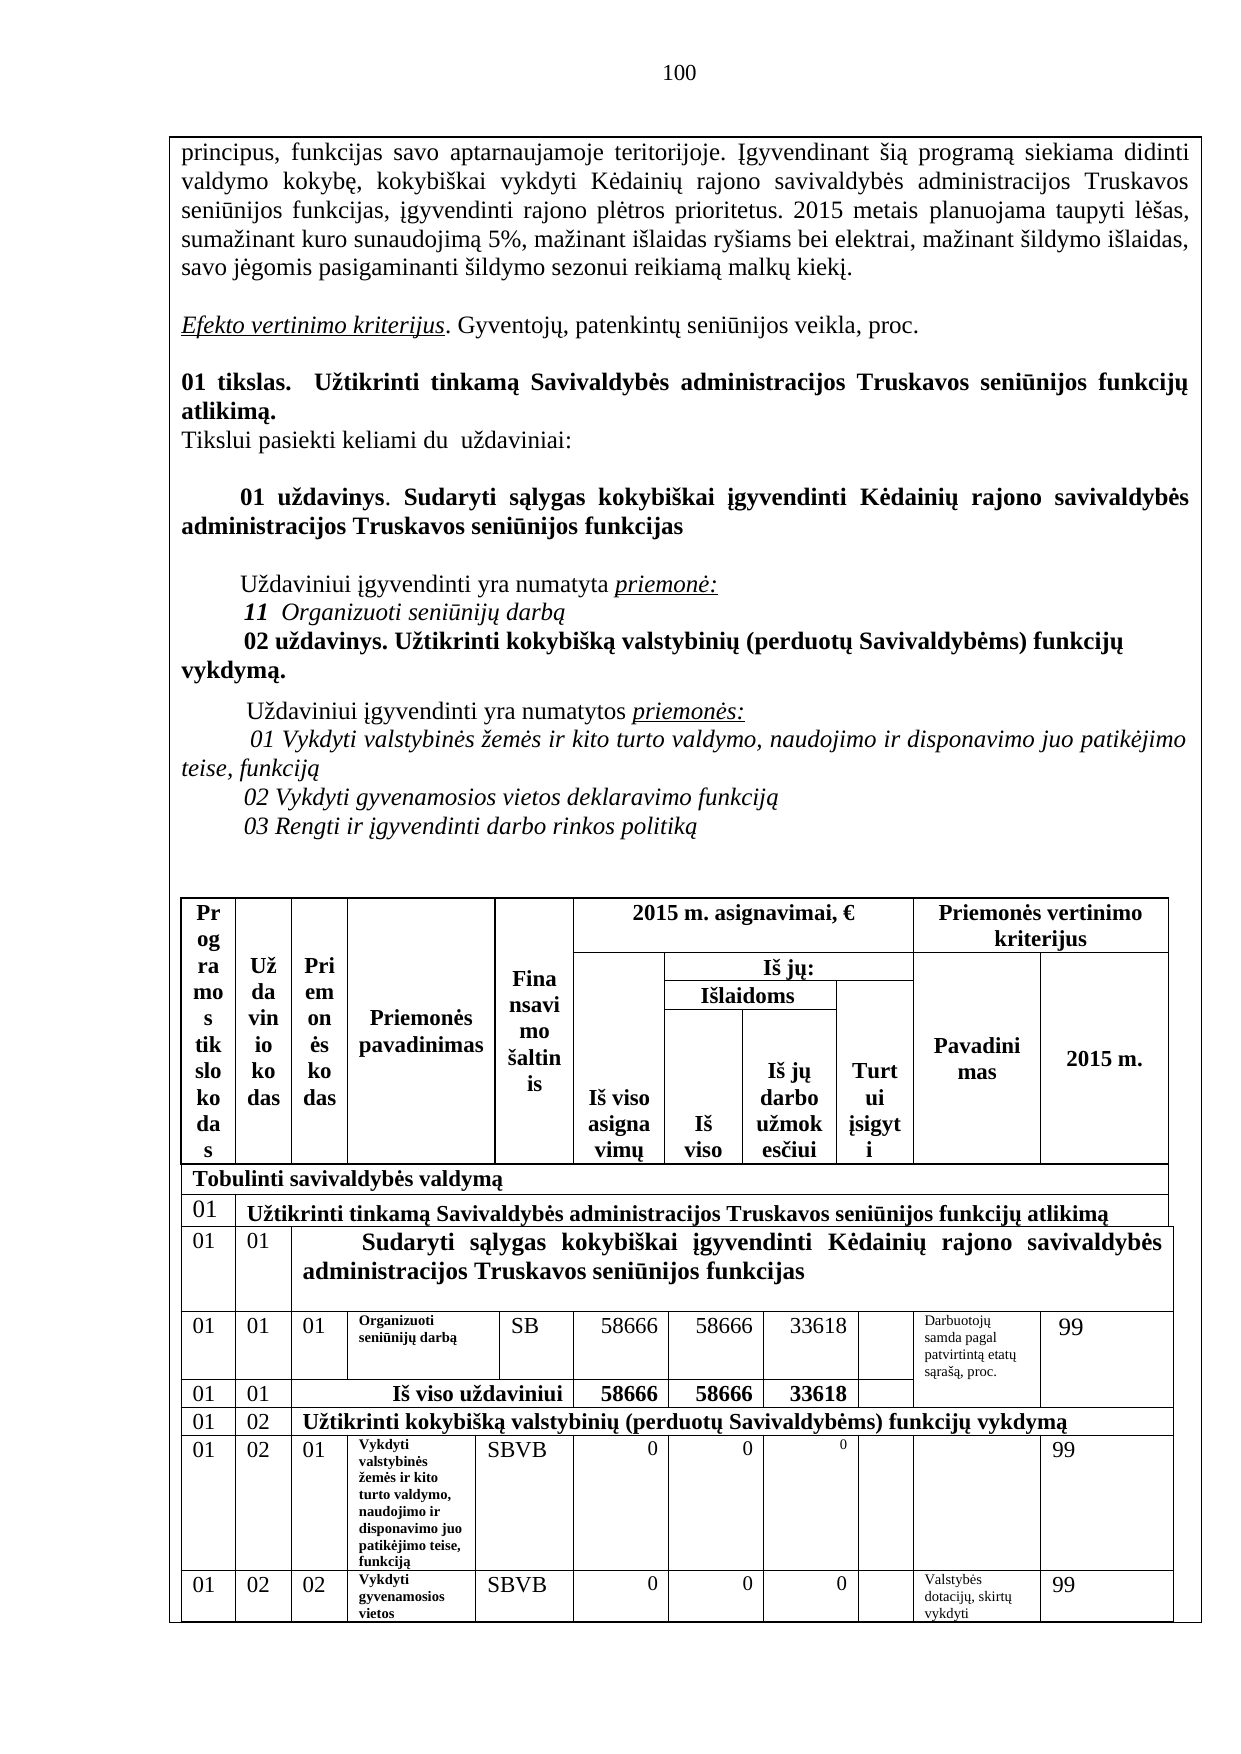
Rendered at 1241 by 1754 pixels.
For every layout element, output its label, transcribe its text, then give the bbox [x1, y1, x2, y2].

table_cell 02 [236, 1408, 291, 1434]
table_cell 01 [182, 1408, 235, 1434]
table_cell Turtui įsigyti [837, 981, 913, 1163]
table_cell 01 [182, 1380, 235, 1407]
table_cell 01 [182, 1571, 235, 1621]
table_header Programos tikslo kodas [182, 899, 235, 1163]
table_cell SB [500, 1312, 573, 1379]
table_cell 02 [236, 1436, 291, 1570]
table_cell 33618 [764, 1312, 858, 1379]
table_cell 01 [236, 1312, 291, 1379]
table_cell Pavadinimas [914, 953, 1040, 1163]
table_cell Užtikrinti tinkamą Savivaldybės administracijos Truskavos seniūnijos funkcijų atlikimą [236, 1195, 1168, 1226]
table_cell 0 [669, 1436, 763, 1570]
table_cell Vykdyti gyvenamosios vietos [348, 1571, 475, 1621]
table_header 2015 m. asignavimai, € [574, 899, 913, 952]
table_cell [859, 1312, 913, 1379]
table_cell [1169, 980, 1174, 1009]
table_cell Iš viso uždaviniui [292, 1380, 573, 1407]
table_cell Darbuotojų samda pagal patvirtintą etatų sąrašą, proc. [914, 1312, 1040, 1379]
table_cell 99 [1041, 1571, 1173, 1621]
table_cell 01 [292, 1436, 347, 1570]
table_cell 01 [182, 1227, 235, 1311]
table_cell [1169, 1194, 1174, 1226]
table_cell Vykdyti valstybinės žemės ir kito turto valdymo, naudojimo ir disponavimo juo patikėjimo teise, funkciją [348, 1436, 475, 1570]
table_cell 01 [292, 1312, 347, 1379]
table_cell [1169, 952, 1174, 980]
table_header Uždavinio kodas [236, 899, 291, 1163]
table_header Priemonės kodas [292, 899, 347, 1163]
table_cell 01 [236, 1227, 291, 1311]
table_header Priemonės pavadinimas [348, 899, 494, 1163]
table_cell [914, 1436, 1040, 1570]
table_cell SBVB [476, 1436, 573, 1570]
table_cell 0 [764, 1571, 858, 1621]
table_cell 0 [574, 1571, 668, 1621]
table_cell 58666 [669, 1312, 763, 1379]
table_cell Valstybės dotacijų, skirtų vykdyti [914, 1571, 1040, 1621]
table_cell [1041, 1379, 1173, 1407]
table_cell 01 [182, 1195, 235, 1226]
table_cell 33618 [764, 1380, 858, 1407]
table_cell 58666 [574, 1380, 668, 1407]
table_cell [859, 1436, 913, 1570]
table_cell 0 [574, 1436, 668, 1570]
table_cell [859, 1571, 913, 1621]
table_header [1169, 897, 1174, 952]
table_cell [1169, 1163, 1174, 1193]
table_cell Užtikrinti kokybišką valstybinių (perduotų Savivaldybėms) funkcijų vykdymą [292, 1408, 1173, 1434]
table_cell 01 [182, 1312, 235, 1379]
table_cell 02 [292, 1571, 347, 1621]
table_cell Sudaryti sąlygas kokybiškai įgyvendinti Kėdainių rajono savivaldybės administracijos Truskavos seniūnijos funkcijas [292, 1227, 1173, 1311]
table_cell Organizuoti seniūnijų darbą [348, 1312, 499, 1379]
table_header Finansavimo šaltinis [496, 899, 573, 1163]
table_cell Tobulinti savivaldybės valdymą [182, 1165, 1168, 1193]
table_cell 0 [764, 1436, 858, 1570]
table_cell Iš jų darbo užmokesčiui [743, 1010, 836, 1163]
table_cell 58666 [669, 1380, 763, 1407]
table_cell [914, 1379, 1040, 1407]
table_cell [859, 1380, 913, 1407]
table_cell 2015 m. [1041, 953, 1168, 1163]
table_cell 99 [1041, 1436, 1173, 1570]
table_cell Išlaidoms [665, 981, 836, 1009]
table_cell 58666 [574, 1312, 668, 1379]
table_cell Iš viso asignavimų [574, 953, 664, 1163]
table_cell [1169, 1009, 1174, 1046]
table_cell SBVB [476, 1571, 573, 1621]
table_cell 01 [236, 1380, 291, 1407]
table_cell principus, funkcijas savo aptarnaujamoje teritorijoje. Įgyvendinant šią programą siekiama didinti valdymo kokybę, kokybiškai vykdyti Kėdainių rajono savivaldybės administracijos Truskavos seniūnijos funkcijas, įgyvendinti rajono plėtros prioritetus. 2015 metais planuojama taupyti lėšas, sumažinant kuro sunaudojimą 5%, mažinant išlaidas ryšiams bei elektrai, mažinant šildymo išlaidas, savo jėgomis pasigaminanti šildymo sezonui reikiamą malkų kiekį. Efekto vertinimo kriterijus. Gyventojų, patenkintų seniūnijos veikla, proc. 01 tikslas. Užtikrinti tinkamą Savivaldybės administracijos Truskavos seniūnijos funkcijų atlikimą. Tikslui pasiekti keliami du uždaviniai: 01 uždavinys. Sudaryti sąlygas kokybiškai įgyvendinti Kėdainių rajono savivaldybės administracijos Truskavos seniūnijos funkcijas Uždaviniui įgyvendinti yra numatyta priemonė: 11 Organizuoti seniūnijų darbą 02 uždavinys. Užtikrinti kokybišką valstybinių (perduotų Savivaldybėms) funkcijų vykdymą. Uždaviniui įgyvendinti yra numatytos priemonės: 01 Vykdyti valstybinės žemės ir kito turto valdymo, naudojimo ir disponavimo juo patikėjimo teise, funkciją 02 Vykdyti gyvenamosios vietos deklaravimo funkciją 03 Rengti ir įgyvendinti darbo rinkos politiką [170, 138, 1201, 1622]
table_cell 0 [669, 1571, 763, 1621]
table_cell Iš jų: [665, 953, 913, 980]
table_cell Iš viso [665, 1010, 742, 1163]
table_cell 99 [1041, 1312, 1173, 1379]
table_cell 01 [182, 1436, 235, 1570]
table_cell 02 [236, 1571, 291, 1621]
table_header Priemonės vertinimo kriterijus [914, 899, 1168, 952]
table_cell [1169, 1046, 1174, 1163]
